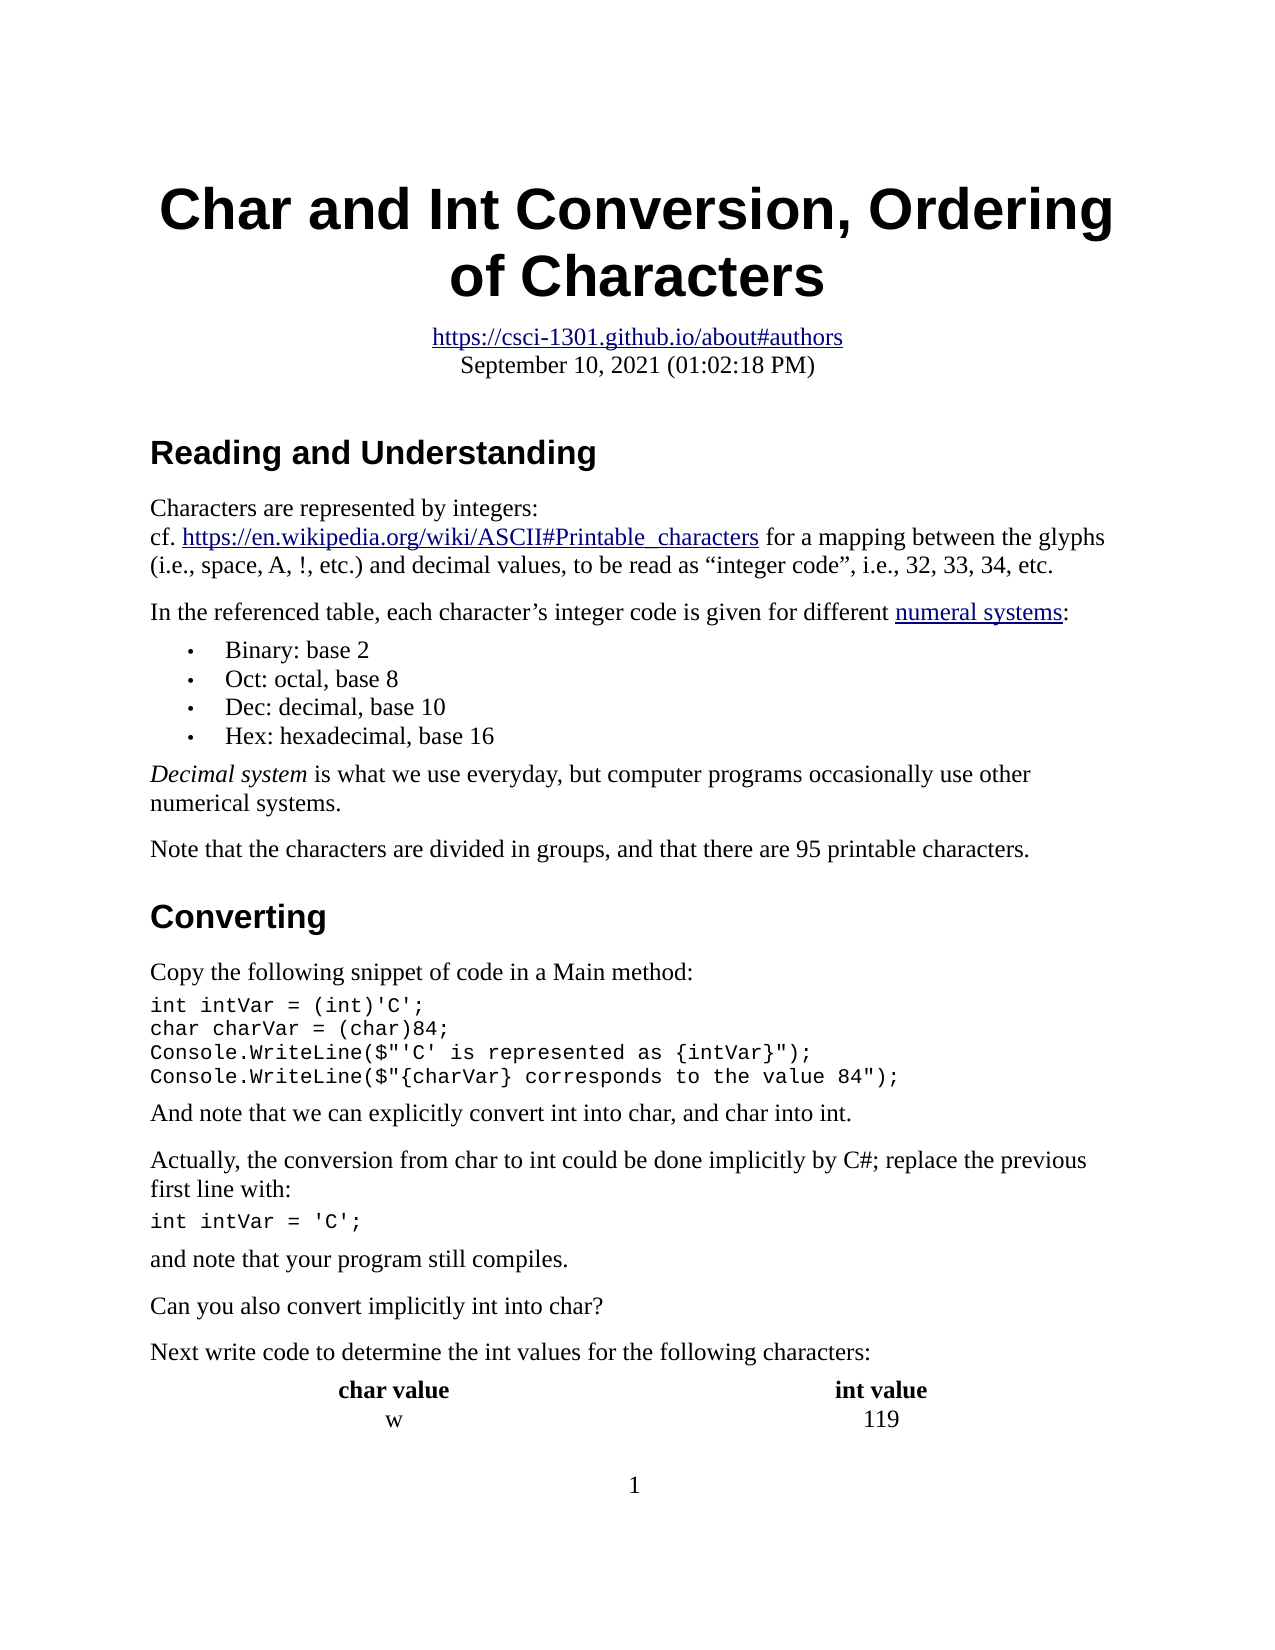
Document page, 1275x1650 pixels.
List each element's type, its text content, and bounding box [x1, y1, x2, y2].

title Char and Int Conversion, Ordering of Characters [150, 175, 1125, 309]
text char charVar = (char)84; [150, 1018, 1125, 1042]
text And note that we can explicitly convert int into char, and char into int. [150, 1098, 1125, 1127]
subtitle Converting [150, 897, 1125, 936]
text September 10, 2021 (01:02:18 PM) [150, 350, 1125, 379]
text Next write code to determine the int values for the following characters: [150, 1337, 1125, 1366]
text int intVar = (int)'C'; [150, 995, 1125, 1018]
table_header char value [150, 1375, 637, 1404]
text Can you also convert implicitly int into char? [150, 1291, 1125, 1319]
table_header int value [638, 1375, 1125, 1404]
list Hex: hexadecimal, base 16 [187, 721, 1125, 750]
table_cell 119 [638, 1404, 1125, 1433]
list Dec: decimal, base 10 [187, 692, 1125, 721]
text Copy the following snippet of code in a Main method: [150, 957, 1125, 986]
list Binary: base 2 [187, 635, 1125, 664]
text Actually, the conversion from char to int could be done implicitly by C#; replace the previous first line with: [150, 1145, 1125, 1202]
table_cell w [150, 1404, 637, 1433]
text Console.WriteLine($"{charVar} corresponds to the value 84"); [150, 1066, 1125, 1089]
text Note that the characters are divided in groups, and that there are 95 printable characters. [150, 834, 1125, 863]
text In the referenced table, each character’s integer code is given for different numeral systems: [150, 597, 1125, 626]
text Characters are represented by integers: cf. https://en.wikipedia.org/wiki/ASCII#Printable_characters for a mapping between the glyphs (i.e., space, A, !, etc.) and decimal values, to be read as “integer code”, i.e., 32, 33, 34, etc. [150, 493, 1125, 579]
subtitle Reading and Understanding [150, 433, 1125, 472]
text https://csci-1301.github.io/about#authors [150, 322, 1125, 350]
text Decimal system is what we use everyday, but computer programs occasionally use other numerical systems. [150, 759, 1125, 816]
text int intVar = 'C'; [150, 1211, 1125, 1235]
text Console.WriteLine($"'C' is represented as {intVar}"); [150, 1042, 1125, 1066]
list Oct: octal, base 8 [187, 664, 1125, 692]
text and note that your program still compiles. [150, 1244, 1125, 1273]
